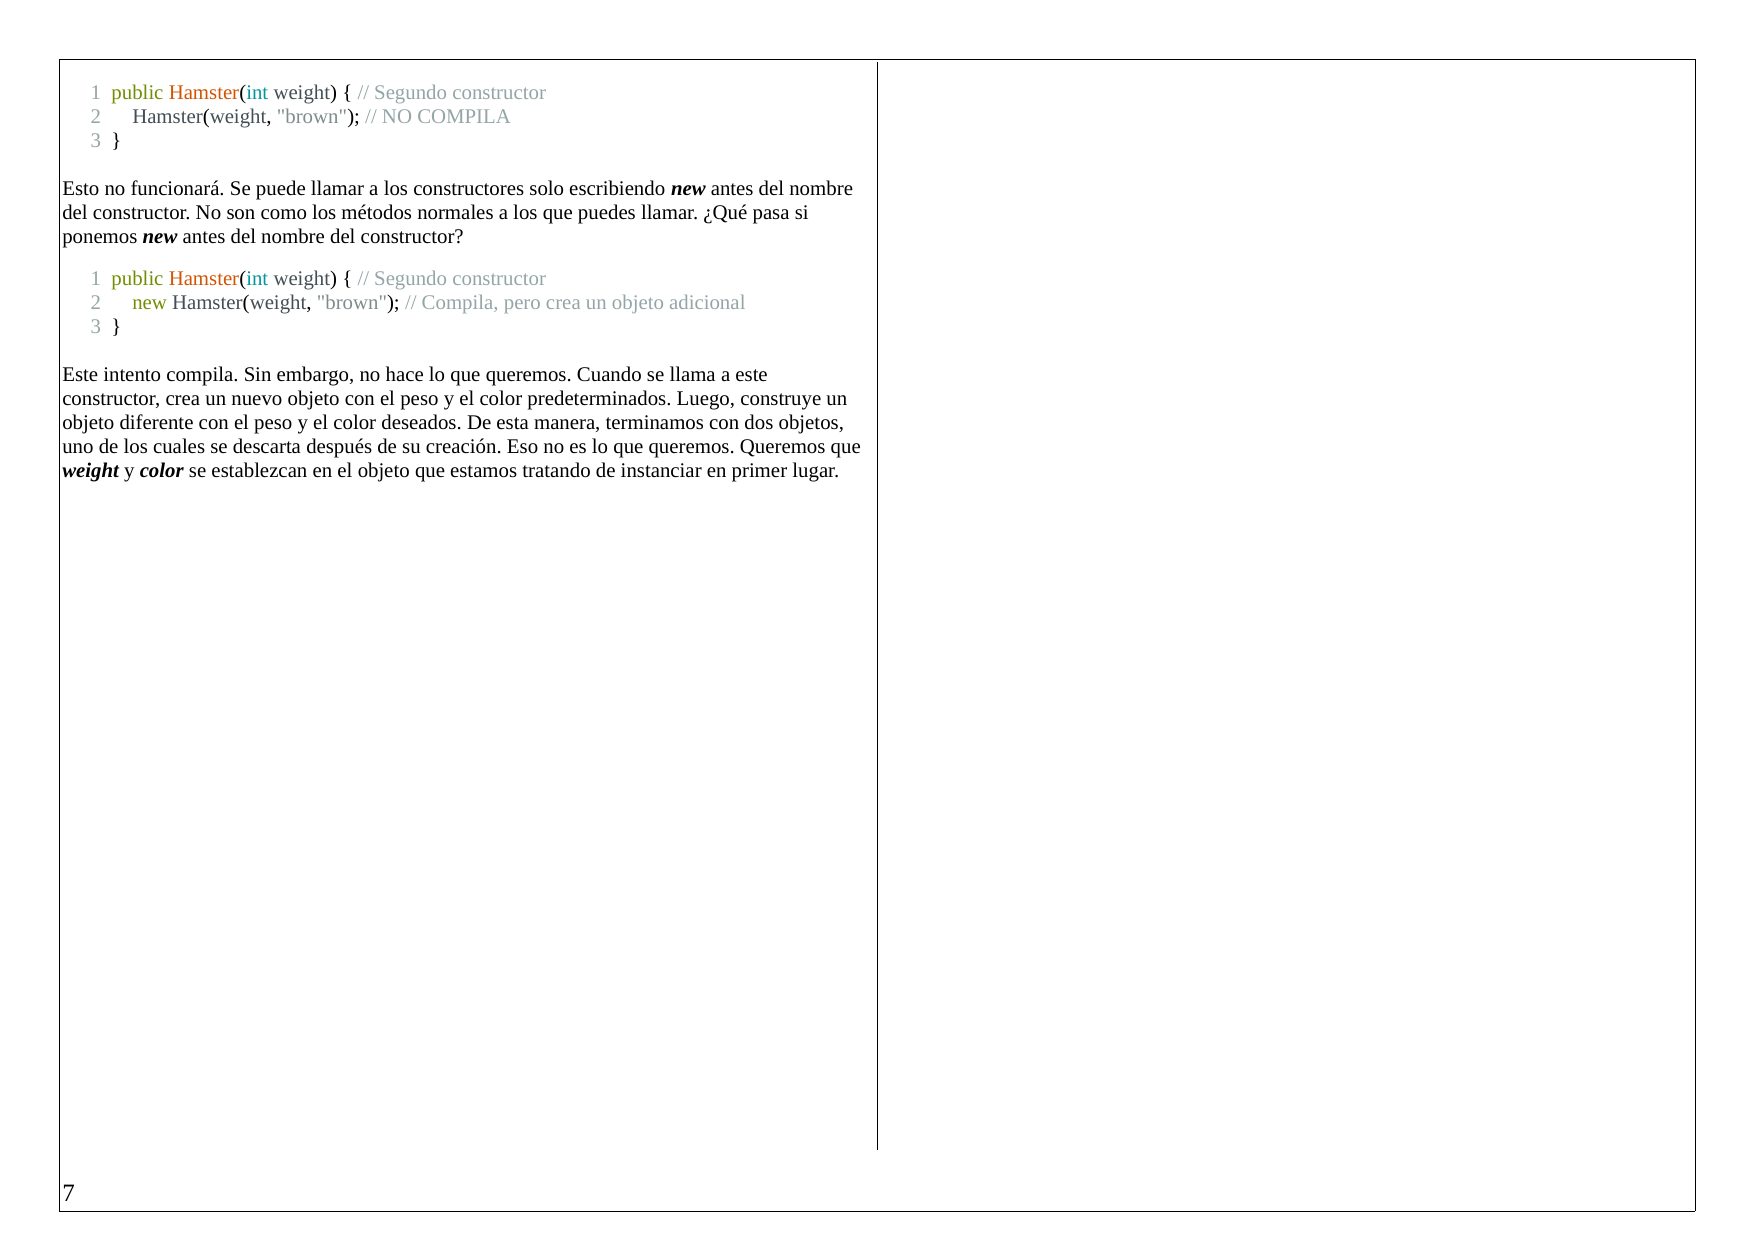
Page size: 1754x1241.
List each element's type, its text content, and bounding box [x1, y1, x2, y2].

text Este intento compila. Sin embargo, no hace lo que queremos. Cuando se llama a este constructor, crea un nuevo objeto con el peso y el color predeterminados. Luego, construye un objeto diferente con el peso y el color deseados. De esta manera, terminamos con dos objetos, uno de los cuales se descarta después de su creación. Eso no es lo que queremos. Queremos que weight y color se establezcan en el objeto que estamos tratando de instanciar en primer lugar. [62, 248, 869, 482]
text Esto no funcionará. Se puede llamar a los constructores solo escribiendo new antes del nombre del constructor. No son como los métodos normales a los que puedes llamar. ¿Qué pasa si ponemos new antes del nombre del constructor? [62, 62, 869, 248]
